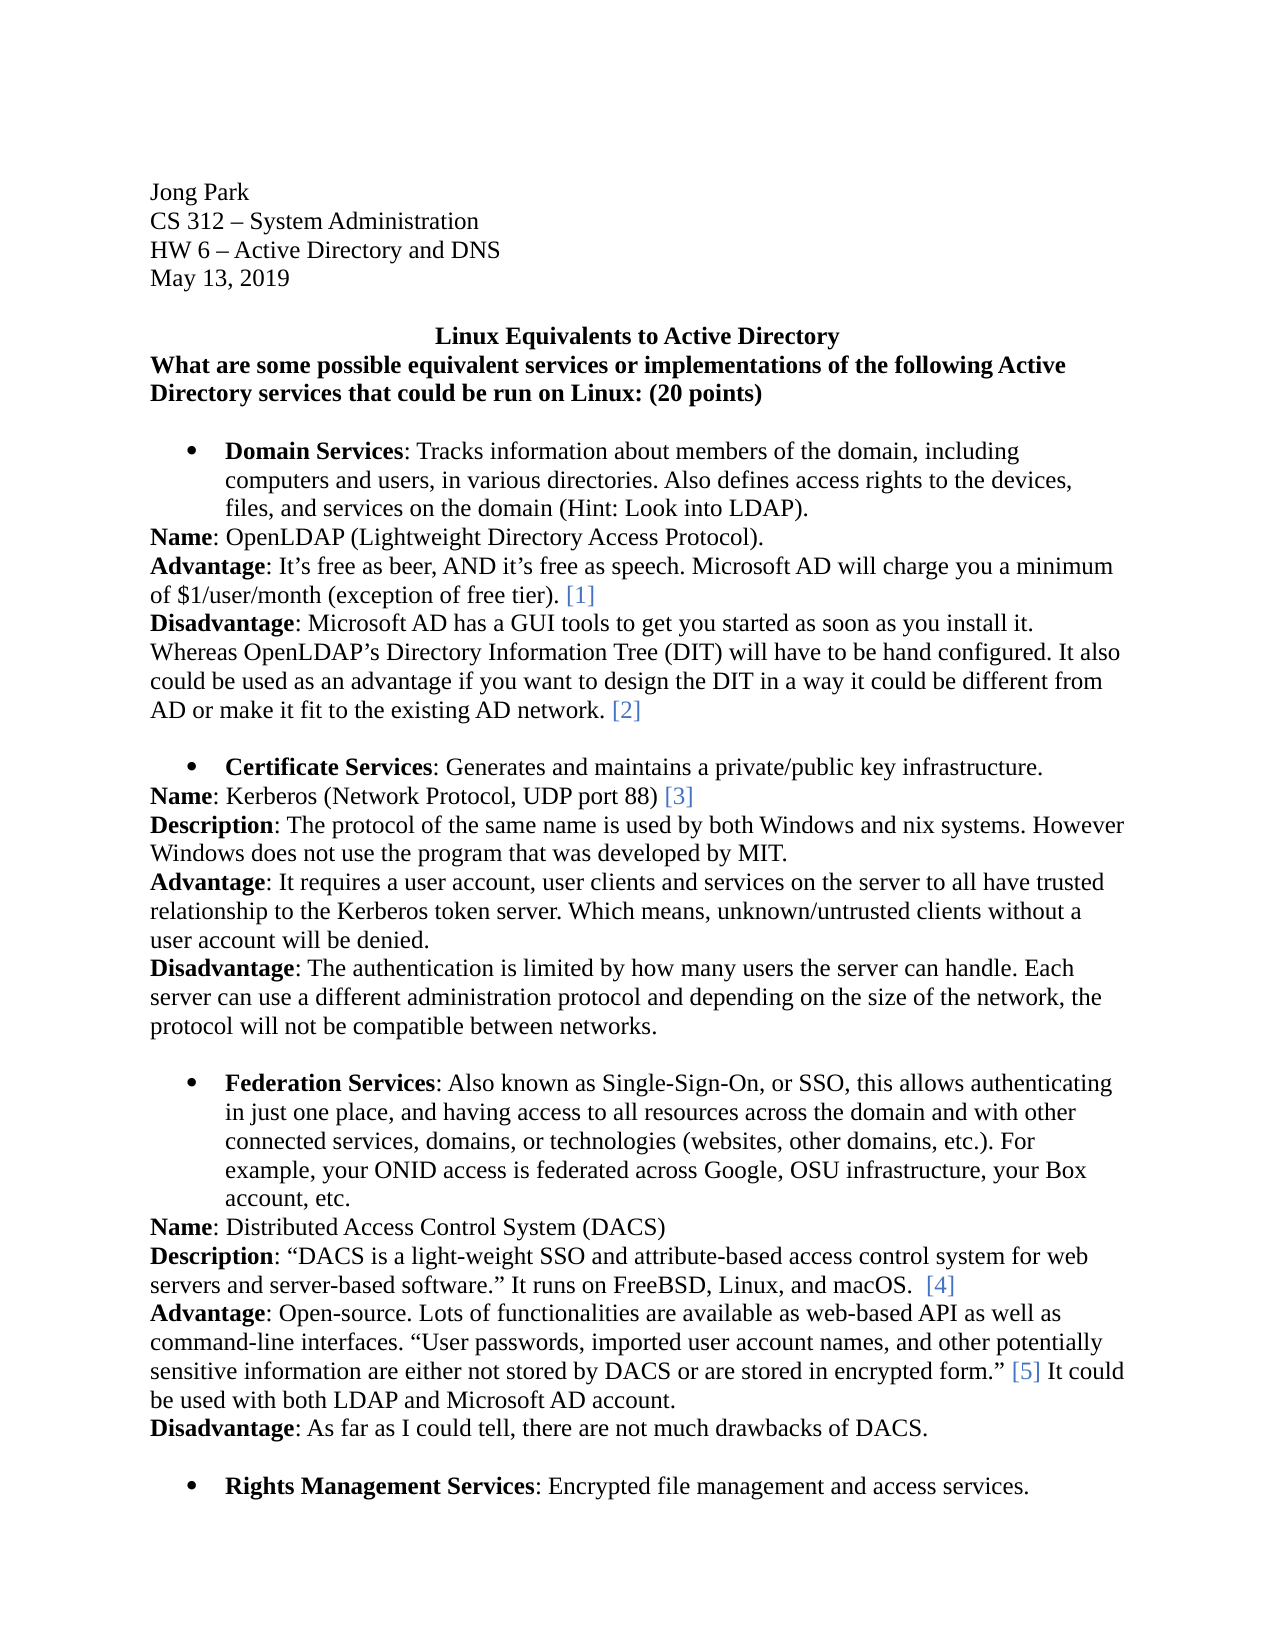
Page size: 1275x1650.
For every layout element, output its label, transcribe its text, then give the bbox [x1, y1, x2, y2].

text What are some possible equivalent services or implementations of the following Active Directory services that could be run on Linux: (20 points) [150, 350, 1125, 407]
list Certificate Services: Generates and maintains a private/public key infrastructure. [187, 752, 1125, 781]
text Name: OpenLDAP (Lightweight Directory Access Protocol). [150, 522, 1125, 551]
text Jong Park [150, 177, 1125, 206]
list Federation Services: Also known as Single-Sign-On, or SSO, this allows authenticating in just one place, and having access to all resources across the domain and with other connected services, domains, or technologies (websites, other domains, etc.). For example, your ONID access is federated across Google, OSU infrastructure, your Box account, etc. [187, 1068, 1125, 1212]
list Rights Management Services: Encrypted file management and access services. [187, 1471, 1125, 1500]
text Advantage: It’s free as beer, AND it’s free as speech. Microsoft AD will charge you a minimum of $1/user/month (exception of free tier). [1] [150, 551, 1125, 608]
text Advantage: Open-source. Lots of functionalities are available as web-based API as well as command-line interfaces. “User passwords, imported user account names, and other potentially sensitive information are either not stored by DACS or are stored in encrypted form.” [5] It could be used with both LDAP and Microsoft AD account. [150, 1298, 1125, 1413]
text Disadvantage: Microsoft AD has a GUI tools to get you started as soon as you install it. Whereas OpenLDAP’s Directory Information Tree (DIT) will have to be hand configured. It also could be used as an advantage if you want to design the DIT in a way it could be different from AD or make it fit to the existing AD network. [2] [150, 608, 1125, 723]
text Disadvantage: As far as I could tell, there are not much drawbacks of DACS. [150, 1413, 1125, 1442]
text Description: The protocol of the same name is used by both Windows and nix systems. However Windows does not use the program that was developed by MIT. [150, 810, 1125, 867]
text CS 312 – System Administration [150, 206, 1125, 235]
text Name: Kerberos (Network Protocol, UDP port 88) [3] [150, 781, 1125, 810]
text Disadvantage: The authentication is limited by how many users the server can handle. Each server can use a different administration protocol and depending on the size of the network, the protocol will not be compatible between networks. [150, 953, 1125, 1040]
text Linux Equivalents to Active Directory [150, 321, 1125, 350]
text HW 6 – Active Directory and DNS [150, 235, 1125, 263]
list Domain Services: Tracks information about members of the domain, including computers and users, in various directories. Also defines access rights to the devices, files, and services on the domain (Hint: Look into LDAP). [187, 436, 1125, 522]
text Description: “DACS is a light-weight SSO and attribute-based access control system for web servers and server-based software.” It runs on FreeBSD, Linux, and macOS. [4] [150, 1241, 1125, 1298]
text Advantage: It requires a user account, user clients and services on the server to all have trusted relationship to the Kerberos token server. Which means, unknown/untrusted clients without a user account will be denied. [150, 867, 1125, 953]
text May 13, 2019 [150, 263, 1125, 292]
text Name: Distributed Access Control System (DACS) [150, 1212, 1125, 1241]
